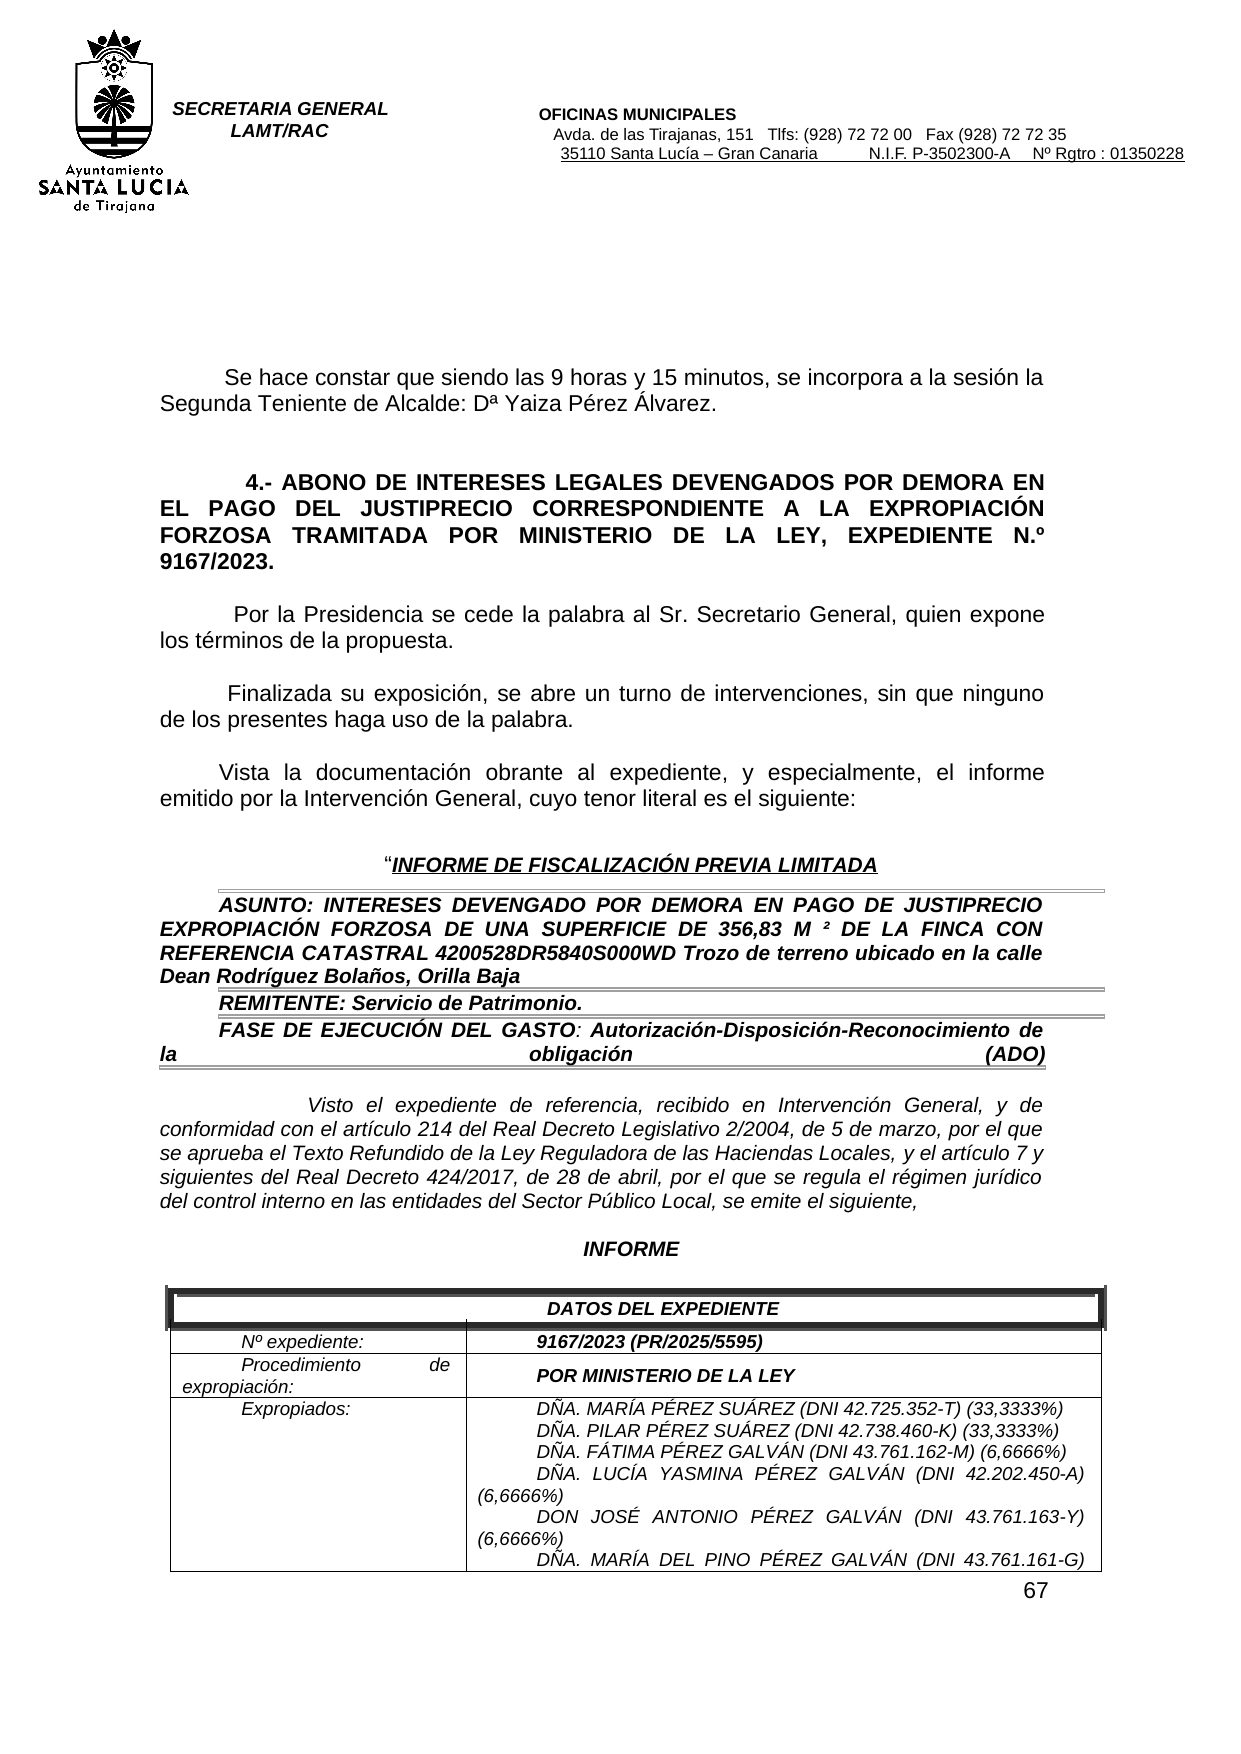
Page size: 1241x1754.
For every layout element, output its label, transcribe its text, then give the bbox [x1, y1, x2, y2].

text INFORME [159, 1237, 1045, 1261]
text 4.- ABONO DE INTERESES LEGALES DEVENGADOS POR DEMORA EN EL PAGO DEL JUSTIPRECIO CORRESPONDIENTE A LA EXPROPIACIÓN FORZOSA TRAMITADA POR MINISTERIO DE LA LEY, EXPEDIENTE N.º 9167/2023. [159, 469, 1045, 574]
text “INFORME DE FISCALIZACIÓN PREVIA LIMITADA [159, 851, 1045, 877]
table_cell Expropiados: [171, 1398, 466, 1571]
table_cell Nº expediente: [171, 1331, 466, 1353]
text Finalizada su exposición, se abre un turno de intervenciones, sin que ninguno de los presentes haga uso de la palabra. [159, 680, 1045, 733]
text REMITENTE: Servicio de Patrimonio. [159, 991, 1045, 1015]
table_cell DÑA. MARÍA PÉREZ SUÁREZ (DNI 42.725.352-T) (33,3333%) DÑA. PILAR PÉREZ SUÁREZ (DNI 42.738.460-K) (33,3333%) DÑA. FÁTIMA PÉREZ GALVÁN (DNI 43.761.162-M) (6,6666%) DÑA. LUCÍA YASMINA PÉREZ GALVÁN (DNI 42.202.450-A) (6,6666%) DON JOSÉ ANTONIO PÉREZ GALVÁN (DNI 43.761.163-Y) (6,6666%) DÑA. MARÍA DEL PINO PÉREZ GALVÁN (DNI 43.761.161-G) [467, 1398, 1101, 1571]
text Por la Presidencia se cede la palabra al Sr. Secretario General, quien expone los términos de la propuesta. [159, 601, 1045, 653]
table_header DATOS DEL EXPEDIENTE [177, 1297, 1095, 1319]
text Vista la documentación obrante al expediente, y especialmente, el informe emitido por la Intervención General, cuyo tenor literal es el siguiente: [159, 759, 1045, 812]
table_cell POR MINISTERIO DE LA LEY [467, 1354, 1101, 1397]
text Se hace constar que siendo las 9 horas y 15 minutos, se incorpora a la sesión la Segunda Teniente de Alcalde: Dª Yaiza Pérez Álvarez. [159, 364, 1045, 416]
table_cell Procedimiento de expropiación: [171, 1354, 466, 1397]
table_cell 9167/2023 (PR/2025/5595) [467, 1331, 1101, 1353]
text ASUNTO: INTERESES DEVENGADO POR DEMORA EN PAGO DE JUSTIPRECIO EXPROPIACIÓN FORZOSA DE UNA SUPERFICIE DE 356,83 M ² DE LA FINCA CON REFERENCIA CATASTRAL 4200528DR5840S000WD Trozo de terreno ubicado en la calle Dean Rodríguez Bolaños, Orilla Baja [159, 892, 1045, 988]
text FASE DE EJECUCIÓN DEL GASTO: Autorización-Disposición-Reconocimiento de la obligación (ADO) [159, 1018, 1045, 1065]
text Visto el expediente de referencia, recibido en Intervención General, y de conformidad con el artículo 214 del Real Decreto Legislativo 2/2004, de 5 de marzo, por el que se aprueba el Texto Refundido de la Ley Reguladora de las Haciendas Locales, y el artículo 7 y siguientes del Real Decreto 424/2017, de 28 de abril, por el que se regula el régimen jurídico del control interno en las entidades del Sector Público Local, se emite el siguiente, [159, 1093, 1045, 1213]
